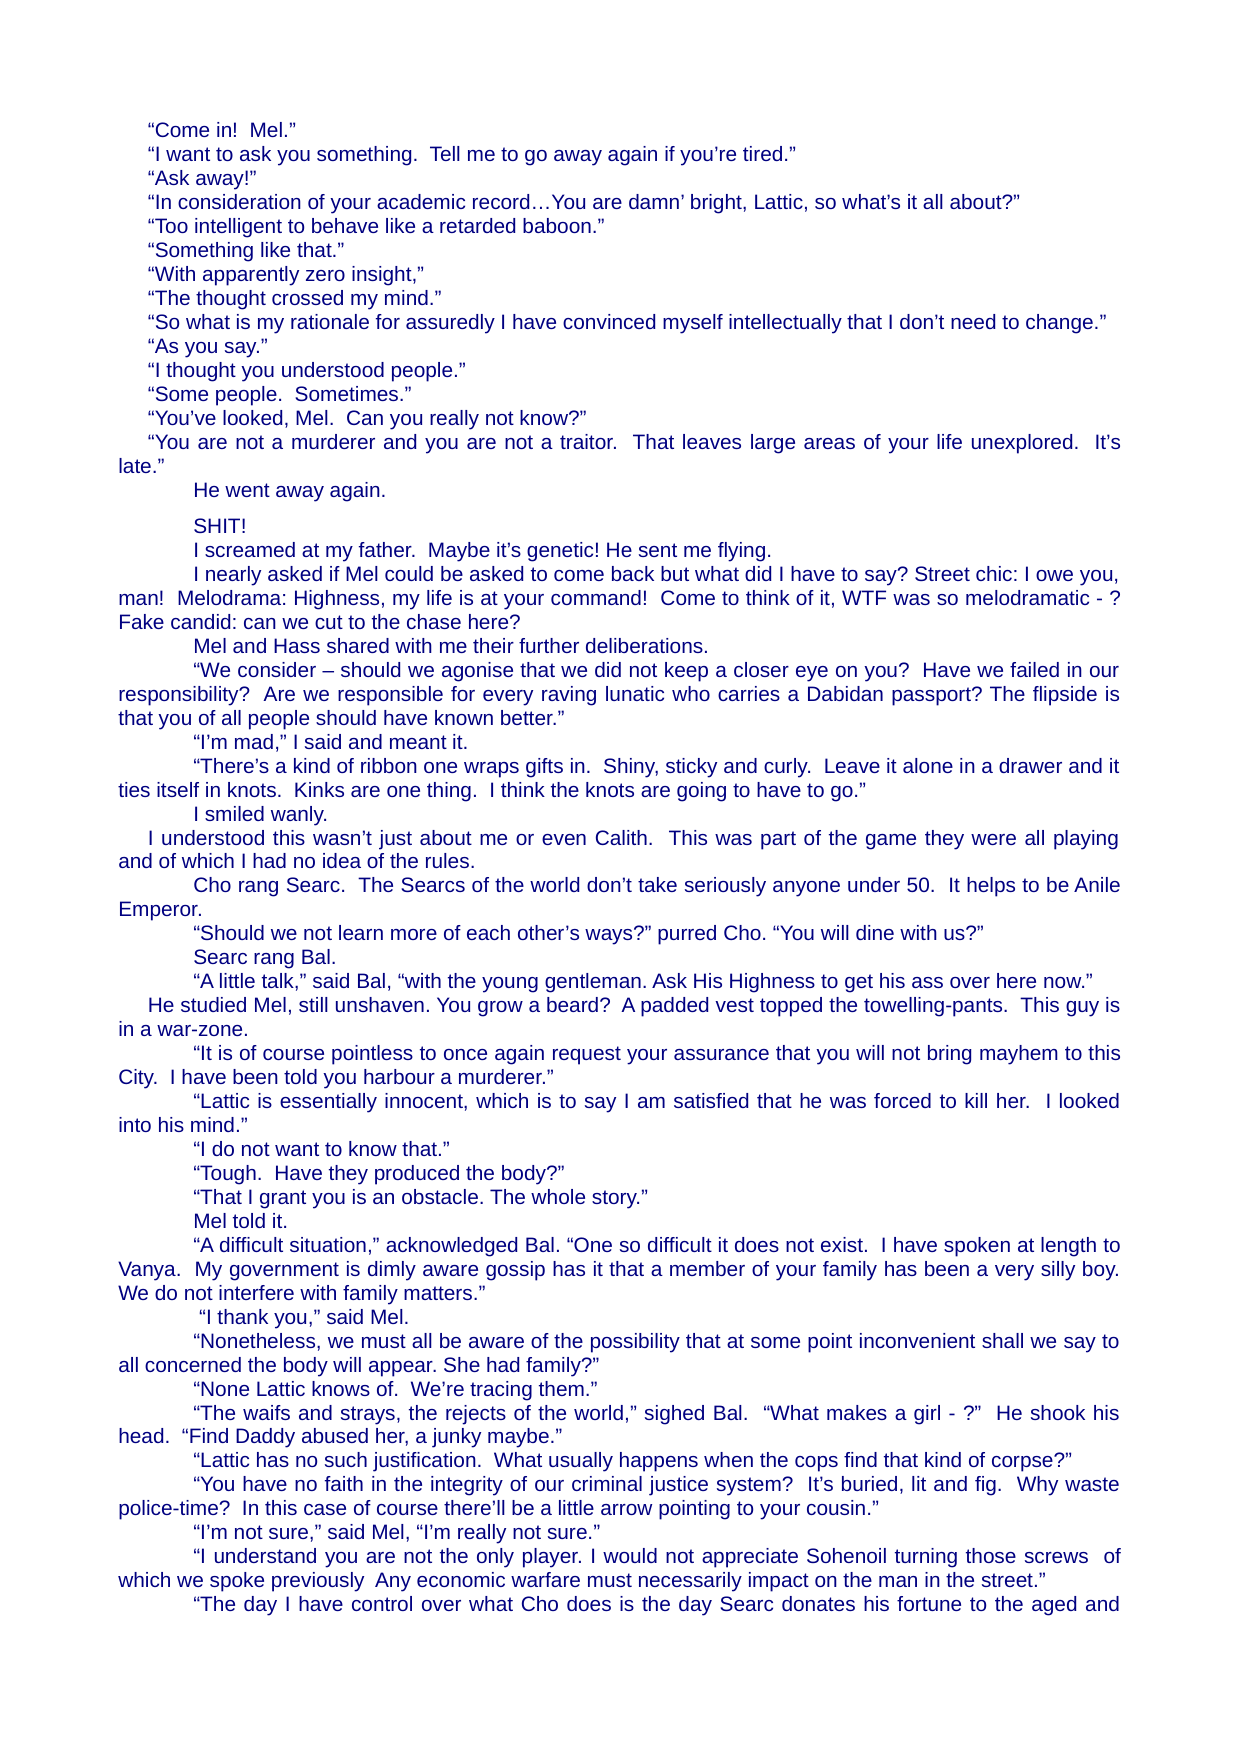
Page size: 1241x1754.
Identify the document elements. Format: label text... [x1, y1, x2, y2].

text He studied Mel, still unshaven. You grow a beard? A padded vest topped the towelling-pants. This guy is in a war-zone. [118, 993, 1122, 1041]
text “You are not a murderer and you are not a traitor. That leaves large areas of your life unexplored. It’s late.” [118, 429, 1122, 477]
text “The waifs and strays, the rejects of the world,” sighed Bal. “What makes a girl - ?” He shook his head. “Find Daddy abused her, a junky maybe.” [118, 1400, 1122, 1448]
text SHIT! [118, 514, 1122, 538]
text “There’s a kind of ribbon one wraps gifts in. Shiny, sticky and curly. Leave it alone in a drawer and it ties itself in knots. Kinks are one thing. I think the knots are going to have to go.” [118, 753, 1122, 801]
text “Tough. Have they produced the body?” [118, 1161, 1122, 1185]
text Searc rang Bal. [118, 945, 1122, 969]
text I smiled wanly. [118, 801, 1122, 825]
text “Nonetheless, we must all be aware of the possibility that at some point inconvenient shall we say to all concerned the body will appear. She had family?” [118, 1328, 1122, 1376]
text “I understand you are not the only player. I would not appreciate Sohenoil turning those screws of which we spoke previously Any economic warfare must necessarily impact on the man in the street.” [118, 1544, 1122, 1592]
text “I thought you understood people.” [118, 358, 1122, 382]
text I nearly asked if Mel could be asked to come back but what did I have to say? Street chic: I owe you, man! Melodrama: Highness, my life is at your command! Come to think of it, WTF was so melodramatic - ? Fake candid: can we cut to the chase here? [118, 562, 1122, 634]
text “Something like that.” [118, 238, 1122, 262]
text “It is of course pointless to once again request your assurance that you will not bring mayhem to this City. I have been told you harbour a murderer.” [118, 1041, 1122, 1089]
text Cho rang Searc. The Searcs of the world don’t take seriously anyone under 50. It helps to be Anile Emperor. [118, 873, 1122, 921]
text I understood this wasn’t just about me or even Calith. This was part of the game they were all playing and of which I had no idea of the rules. [118, 825, 1122, 873]
text Mel and Hass shared with me their further deliberations. [118, 634, 1122, 658]
text “You’ve looked, Mel. Can you really not know?” [118, 406, 1122, 429]
text “In consideration of your academic record…You are damn’ bright, Lattic, so what’s it all about?” [118, 190, 1122, 214]
text “Ask away!” [118, 166, 1122, 190]
text “So what is my rationale for assuredly I have convinced myself intellectually that I don’t need to change.” [118, 310, 1122, 334]
text “I want to ask you something. Tell me to go away again if you’re tired.” [118, 142, 1122, 166]
text He went away again. [118, 477, 1122, 501]
text “Should we not learn more of each other’s ways?” purred Cho. “You will dine with us?” [118, 921, 1122, 945]
text “A little talk,” said Bal, “with the young gentleman. Ask His Highness to get his ass over here now.” [118, 969, 1122, 993]
text “With apparently zero insight,” [118, 262, 1122, 286]
text “Some people. Sometimes.” [118, 382, 1122, 406]
text “A difficult situation,” acknowledged Bal. “One so difficult it does not exist. I have spoken at length to Vanya. My government is dimly aware gossip has it that a member of your family has been a very silly boy. We do not interfere with family matters.” [118, 1233, 1122, 1304]
text “That I grant you is an obstacle. The whole story.” [118, 1185, 1122, 1209]
text “We consider – should we agonise that we did not keep a closer eye on you? Have we failed in our responsibility? Are we responsible for every raving lunatic who carries a Dabidan passport? The flipside is that you of all people should have known better.” [118, 658, 1122, 729]
text “The thought crossed my mind.” [118, 286, 1122, 310]
text I screamed at my father. Maybe it’s genetic! He sent me flying. [118, 538, 1122, 562]
text “As you say.” [118, 334, 1122, 358]
text “You have no faith in the integrity of our criminal justice system? It’s buried, lit and fig. Why waste police-time? In this case of course there’ll be a little arrow pointing to your cousin.” [118, 1472, 1122, 1520]
text “I do not want to know that.” [118, 1137, 1122, 1161]
text “Lattic has no such justification. What usually happens when the cops find that kind of corpse?” [118, 1448, 1122, 1472]
text “None Lattic knows of. We’re tracing them.” [118, 1376, 1122, 1400]
text “I’m not sure,” said Mel, “I’m really not sure.” [118, 1520, 1122, 1544]
text “Come in! Mel.” [118, 118, 1122, 142]
text “Lattic is essentially innocent, which is to say I am satisfied that he was forced to kill her. I looked into his mind.” [118, 1089, 1122, 1137]
text “I thank you,” said Mel. [118, 1304, 1122, 1328]
text “The day I have control over what Cho does is the day Searc donates his fortune to the aged and [118, 1592, 1122, 1616]
text “Too intelligent to behave like a retarded baboon.” [118, 214, 1122, 238]
text “I’m mad,” I said and meant it. [118, 729, 1122, 753]
text Mel told it. [118, 1209, 1122, 1233]
